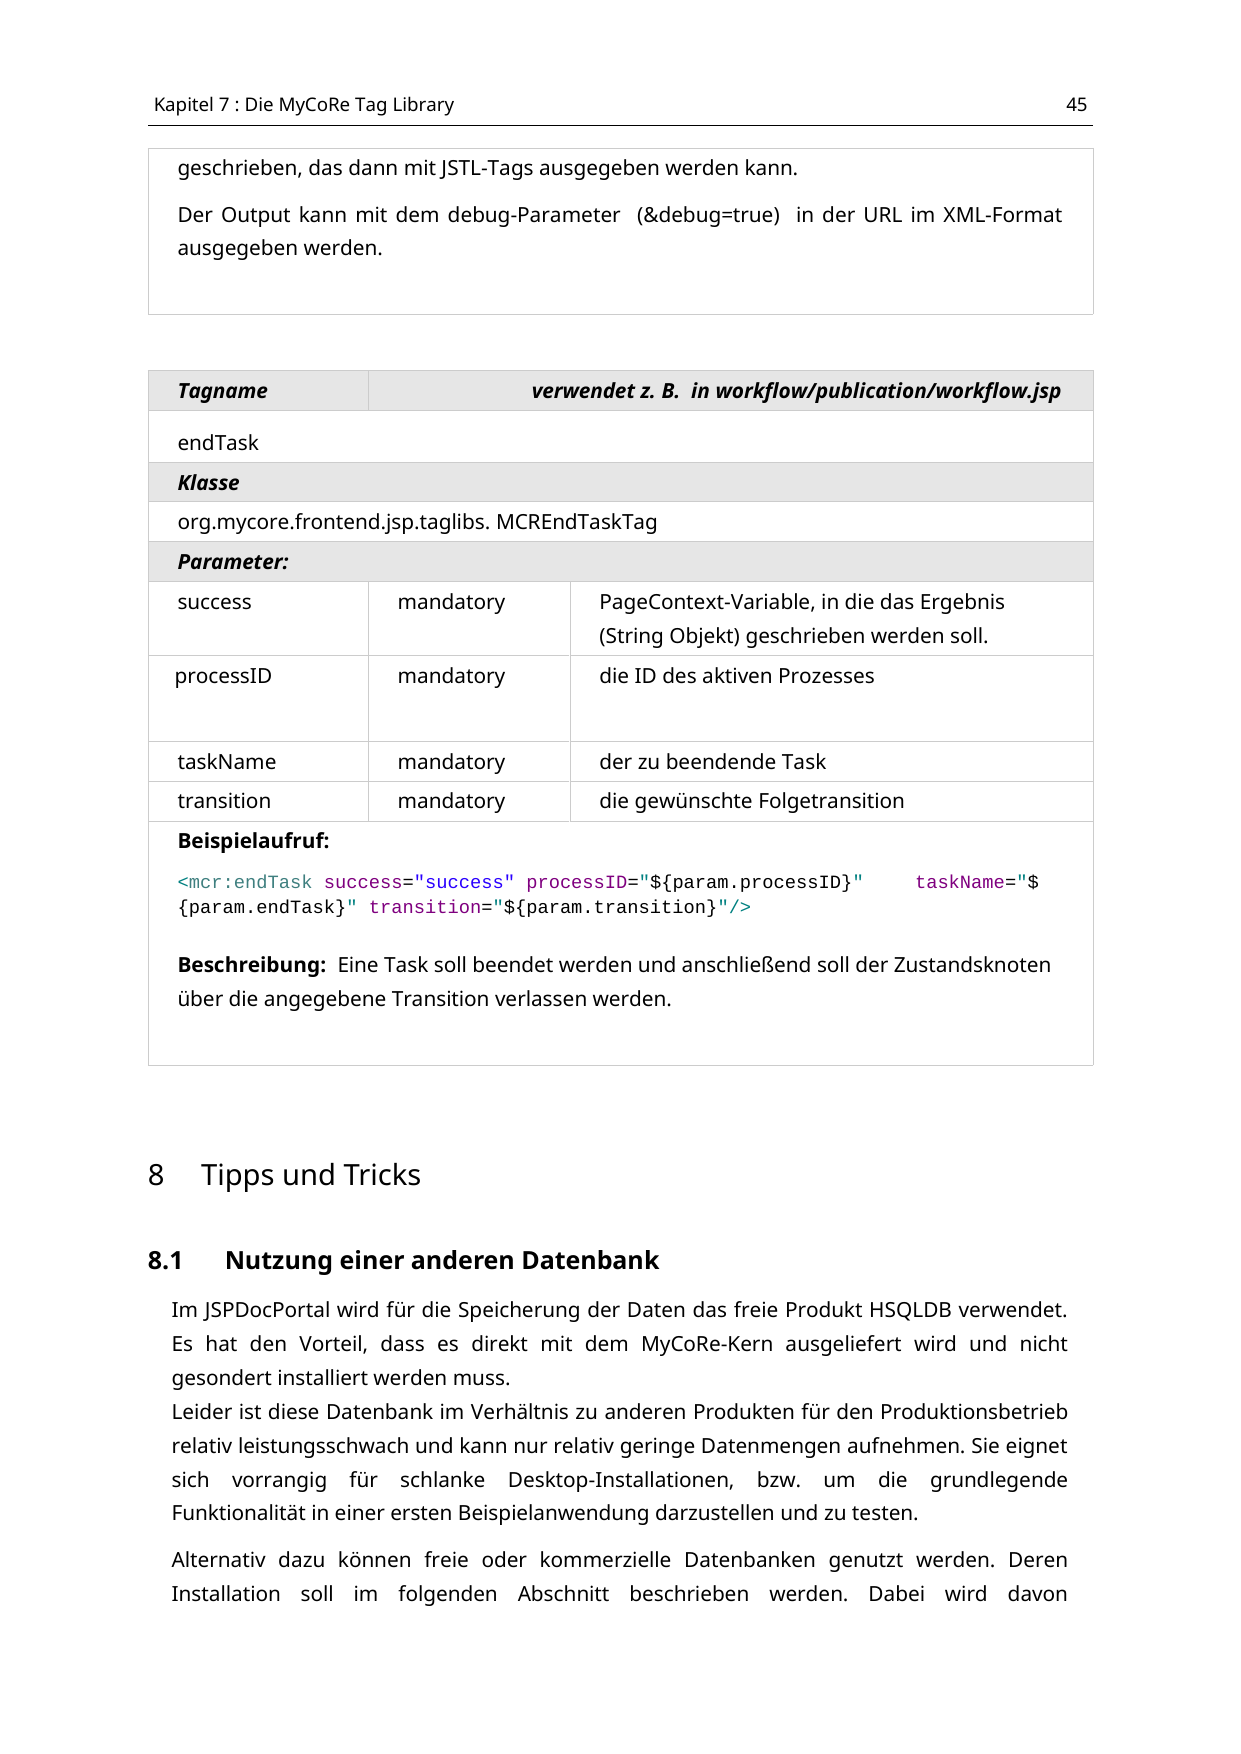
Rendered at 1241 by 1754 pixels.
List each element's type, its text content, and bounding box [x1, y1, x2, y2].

table_header Tagname [149, 371, 368, 410]
table_cell mandatory [369, 742, 569, 781]
table_cell transition [149, 782, 368, 821]
table_cell mandatory [369, 656, 569, 741]
table_cell PageContext-Variable, in die das Ergebnis (String Objekt) geschrieben werden soll. [571, 582, 1093, 655]
subtitle Tipps und Tricks [148, 1154, 1092, 1194]
table_header verwendet z. B. in workflow/publication/workflow.jsp [369, 371, 1093, 410]
table_cell taskName [149, 742, 368, 781]
table_cell org.mycore.frontend.jsp.taglibs. MCREndTaskTag [149, 502, 1093, 541]
table_cell die gewünschte Folgetransition [571, 782, 1093, 821]
table_cell geschrieben, das dann mit JSTL-Tags ausgegeben werden kann. Der Output kann mit dem debug-Parameter (&debug=true) in der URL im XML-Format ausgegeben werden. [149, 149, 1093, 314]
table_cell Beispielaufruf: <mcr:endTask success="success" processID="${param.processID}" taskName="${param.endTask}" transition="${param.transition}"/> Beschreibung: Eine Task soll beendet werden und anschließend soll der Zustandsknoten über die angegebene Transition verlassen werden. [149, 822, 1093, 1065]
table_cell mandatory [369, 582, 569, 655]
subtitle Nutzung einer anderen Datenbank [148, 1243, 1092, 1277]
table_cell die ID des aktiven Prozesses [571, 656, 1093, 741]
text Alternativ dazu können freie oder kommerzielle Datenbanken genutzt werden. Deren Installation soll im folgenden Abschnitt beschrieben werden. Dabei wird davon [171, 1545, 1069, 1607]
table_cell Klasse [149, 463, 1093, 501]
table_cell mandatory [369, 782, 569, 821]
table_cell der zu beendende Task [571, 742, 1093, 781]
table_cell processID [149, 656, 368, 741]
table_cell Parameter: [149, 542, 1093, 581]
table_cell endTask [149, 411, 1093, 462]
text Im JSPDocPortal wird für die Speicherung der Daten das freie Produkt HSQLDB verwendet. Es hat den Vorteil, dass es direkt mit dem MyCoRe-Kern ausgeliefert wird und nicht gesondert installiert werden muss. Leider ist diese Datenbank im Verhältnis zu anderen Produkten für den Produktionsbetrieb relativ leistungsschwach und kann nur relativ geringe Datenmengen aufnehmen. Sie eignet sich vorrangig für schlanke Desktop-Installationen, bzw. um die grundlegende Funktionalität in einer ersten Beispielanwendung darzustellen und zu testen. [171, 1295, 1069, 1527]
table_cell success [149, 582, 368, 655]
